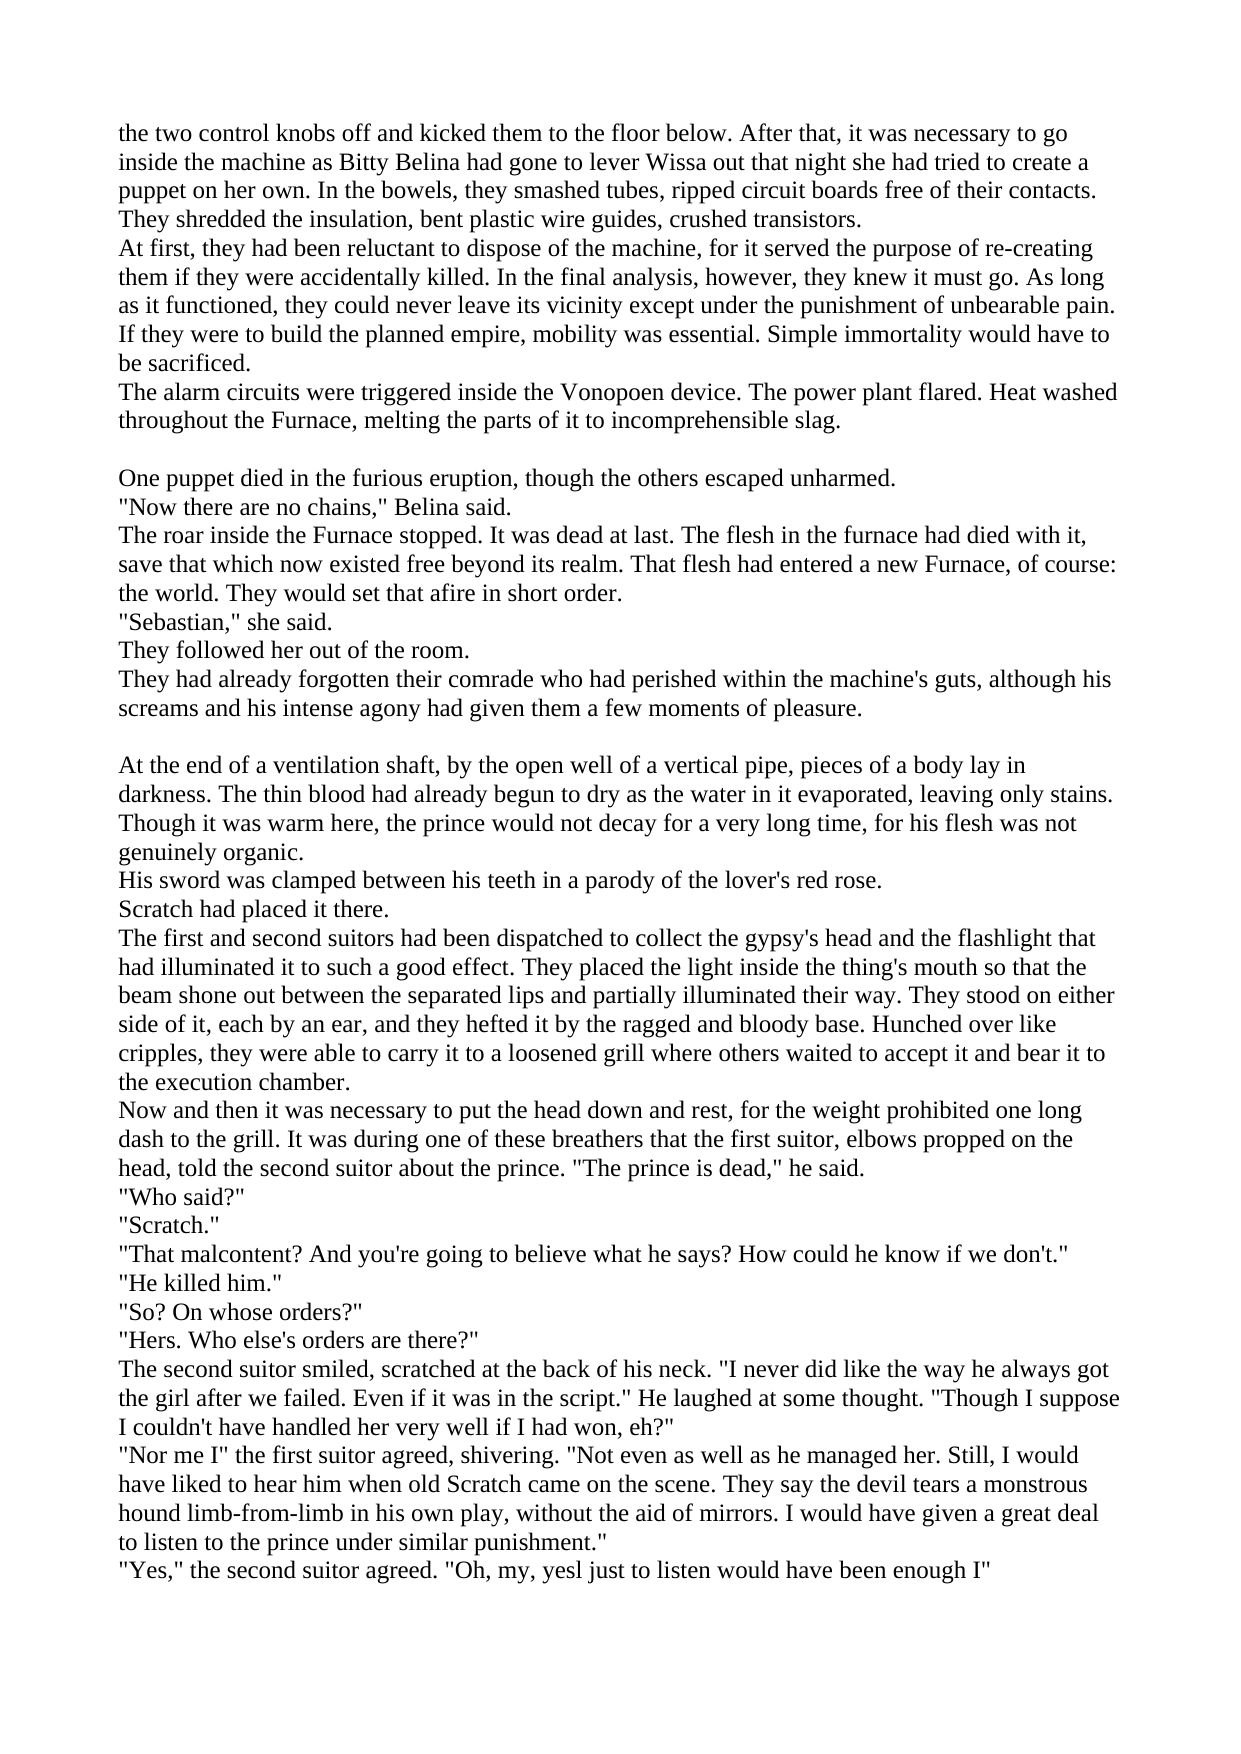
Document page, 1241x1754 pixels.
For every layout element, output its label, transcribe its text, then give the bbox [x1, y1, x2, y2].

text "So? On whose orders?" [118, 1297, 1122, 1326]
text "Yes," the second suitor agreed. "Oh, my, yesl just to listen would have been enough I" [118, 1556, 1122, 1584]
text The roar inside the Furnace stopped. It was dead at last. The flesh in the furnace had died with it, save that which now existed free beyond its realm. That flesh had entered a new Furnace, of course: the world. They would set that afire in short order. [118, 521, 1122, 607]
text "Scratch." [118, 1211, 1122, 1239]
text The second suitor smiled, scratched at the back of his neck. "I never did like the way he always got the girl after we failed. Even if it was in the script." He laughed at some thought. "Though I suppose I couldn't have handled her very well if I had won, eh?" [118, 1354, 1122, 1441]
text They had already forgotten their comrade who had perished within the machine's guts, although his screams and his intense agony had given them a few moments of pleasure. [118, 664, 1122, 722]
text One puppet died in the furious eruption, though the others escaped unharmed. [118, 463, 1122, 492]
text Scratch had placed it there. [118, 894, 1122, 923]
text His sword was clamped between his teeth in a parody of the lover's red rose. [118, 866, 1122, 894]
text "Sebastian," she said. [118, 607, 1122, 636]
text At the end of a ventilation shaft, by the open well of a vertical pipe, pieces of a body lay in darkness. The thin blood had already begun to dry as the water in it evaporated, leaving only stains. Though it was warm here, the prince would not decay for a very long time, for his flesh was not genuinely organic. [118, 751, 1122, 866]
text "Now there are no chains," Belina said. [118, 492, 1122, 521]
text The first and second suitors had been dispatched to collect the gypsy's head and the flashlight that had illuminated it to such a good effect. They placed the light inside the thing's mouth so that the beam shone out between the separated lips and partially illuminated their way. They stood on either side of it, each by an ear, and they hefted it by the ragged and bloody base. Hunched over like cripples, they were able to carry it to a loosened grill where others waited to accept it and bear it to the execution chamber. [118, 923, 1122, 1096]
text The alarm circuits were triggered inside the Vonopoen device. The power plant flared. Heat washed throughout the Furnace, melting the parts of it to incomprehensible slag. [118, 377, 1122, 434]
text Now and then it was necessary to put the head down and rest, for the weight prohibited one long dash to the grill. It was during one of these breathers that the first suitor, elbows propped on the head, told the second suitor about the prince. "The prince is dead," he said. [118, 1096, 1122, 1182]
text "Hers. Who else's orders are there?" [118, 1326, 1122, 1354]
text "That malcontent? And you're going to believe what he says? How could he know if we don't." [118, 1239, 1122, 1268]
text They followed her out of the room. [118, 636, 1122, 664]
text "Nor me I" the first suitor agreed, shivering. "Not even as well as he managed her. Still, I would have liked to hear him when old Scratch came on the scene. They say the devil tears a monstrous hound limb-from-limb in his own play, without the aid of mirrors. I would have given a great deal to listen to the prince under similar punishment." [118, 1441, 1122, 1556]
text "Who said?" [118, 1182, 1122, 1211]
text the two control knobs off and kicked them to the floor below. After that, it was necessary to go inside the machine as Bitty Belina had gone to lever Wissa out that night she had tried to create a puppet on her own. In the bowels, they smashed tubes, ripped circuit boards free of their contacts. They shredded the insulation, bent plastic wire guides, crushed transistors. [118, 118, 1122, 233]
text At first, they had been reluctant to dispose of the machine, for it served the purpose of re-creating them if they were accidentally killed. In the final analysis, however, they knew it must go. As long as it functioned, they could never leave its vicinity except under the punishment of unbearable pain. If they were to build the planned empire, mobility was essential. Simple immortality would have to be sacrificed. [118, 233, 1122, 377]
text "He killed him." [118, 1268, 1122, 1297]
